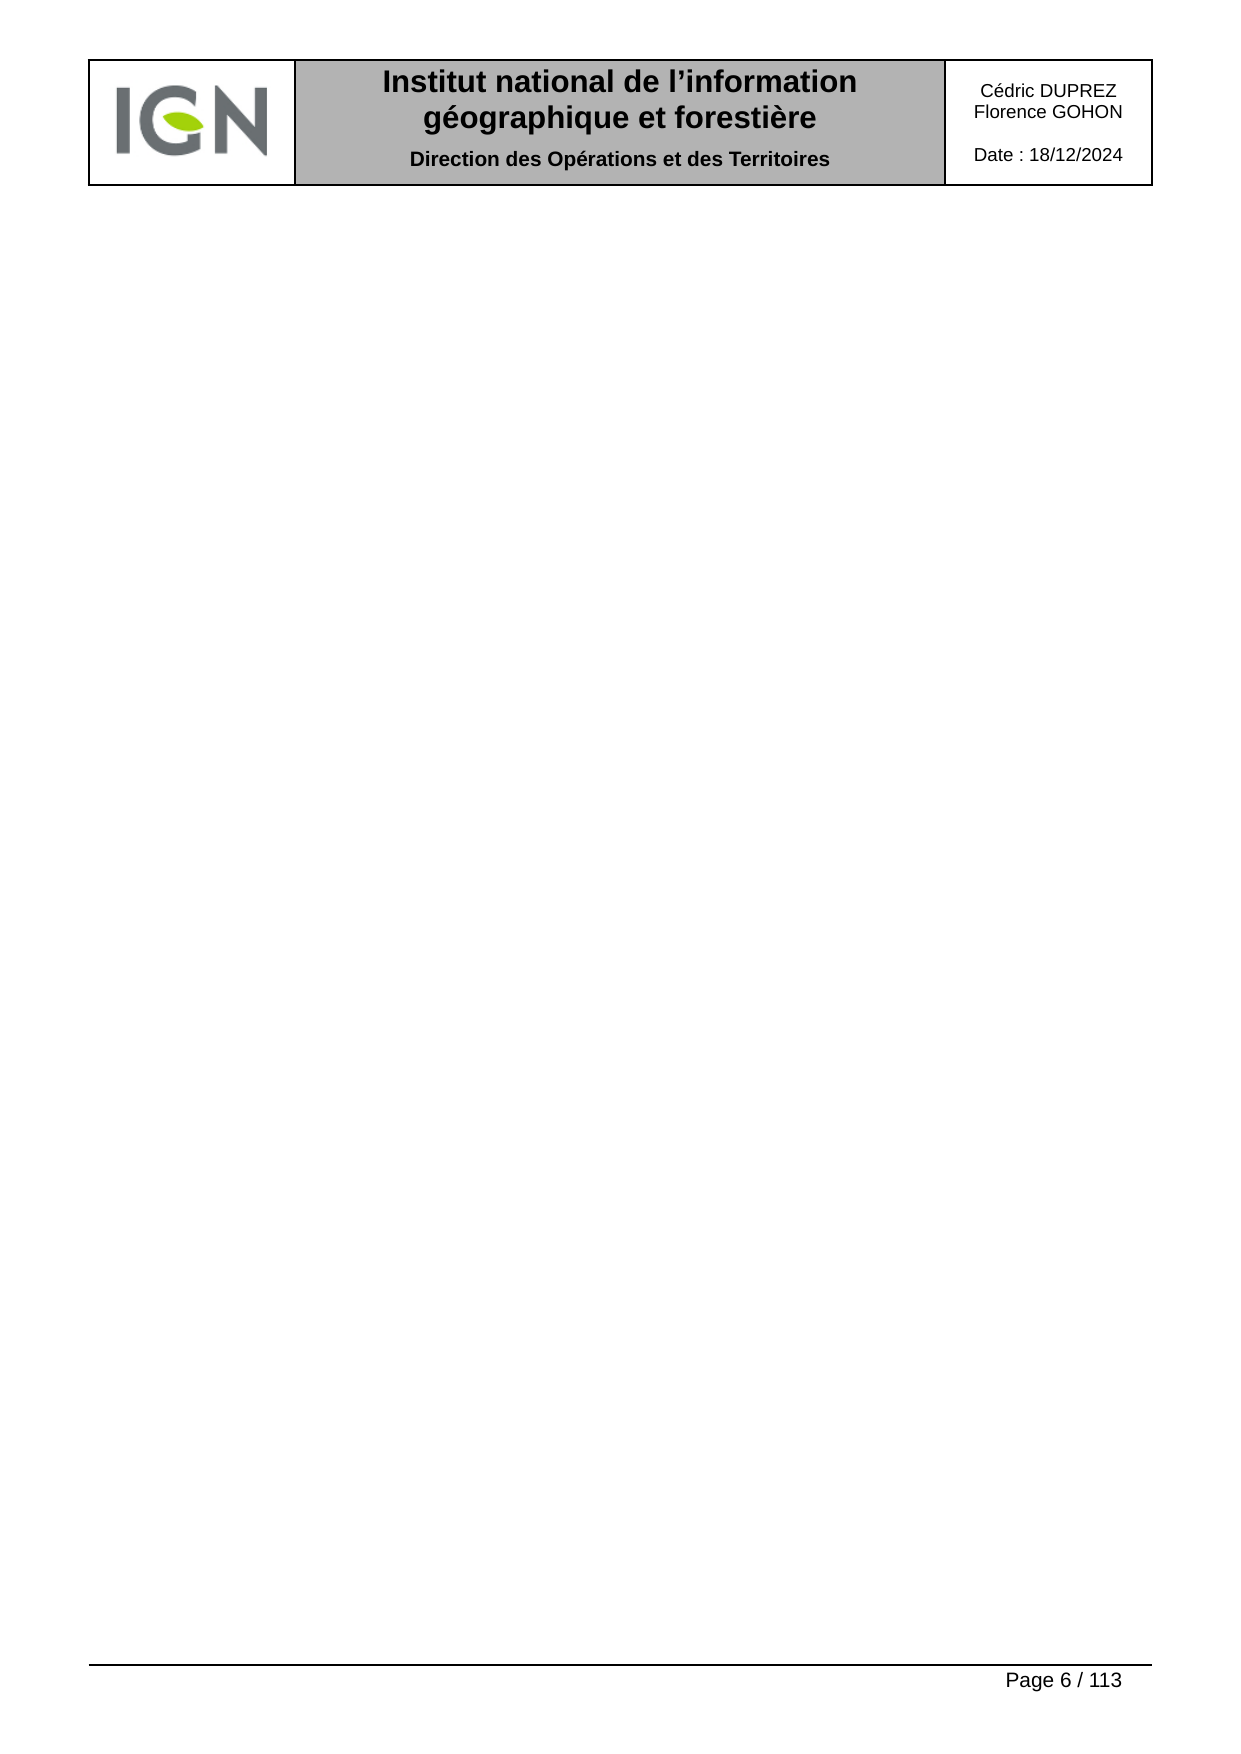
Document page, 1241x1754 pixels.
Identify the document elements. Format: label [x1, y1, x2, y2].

picture [91, 62, 293, 180]
